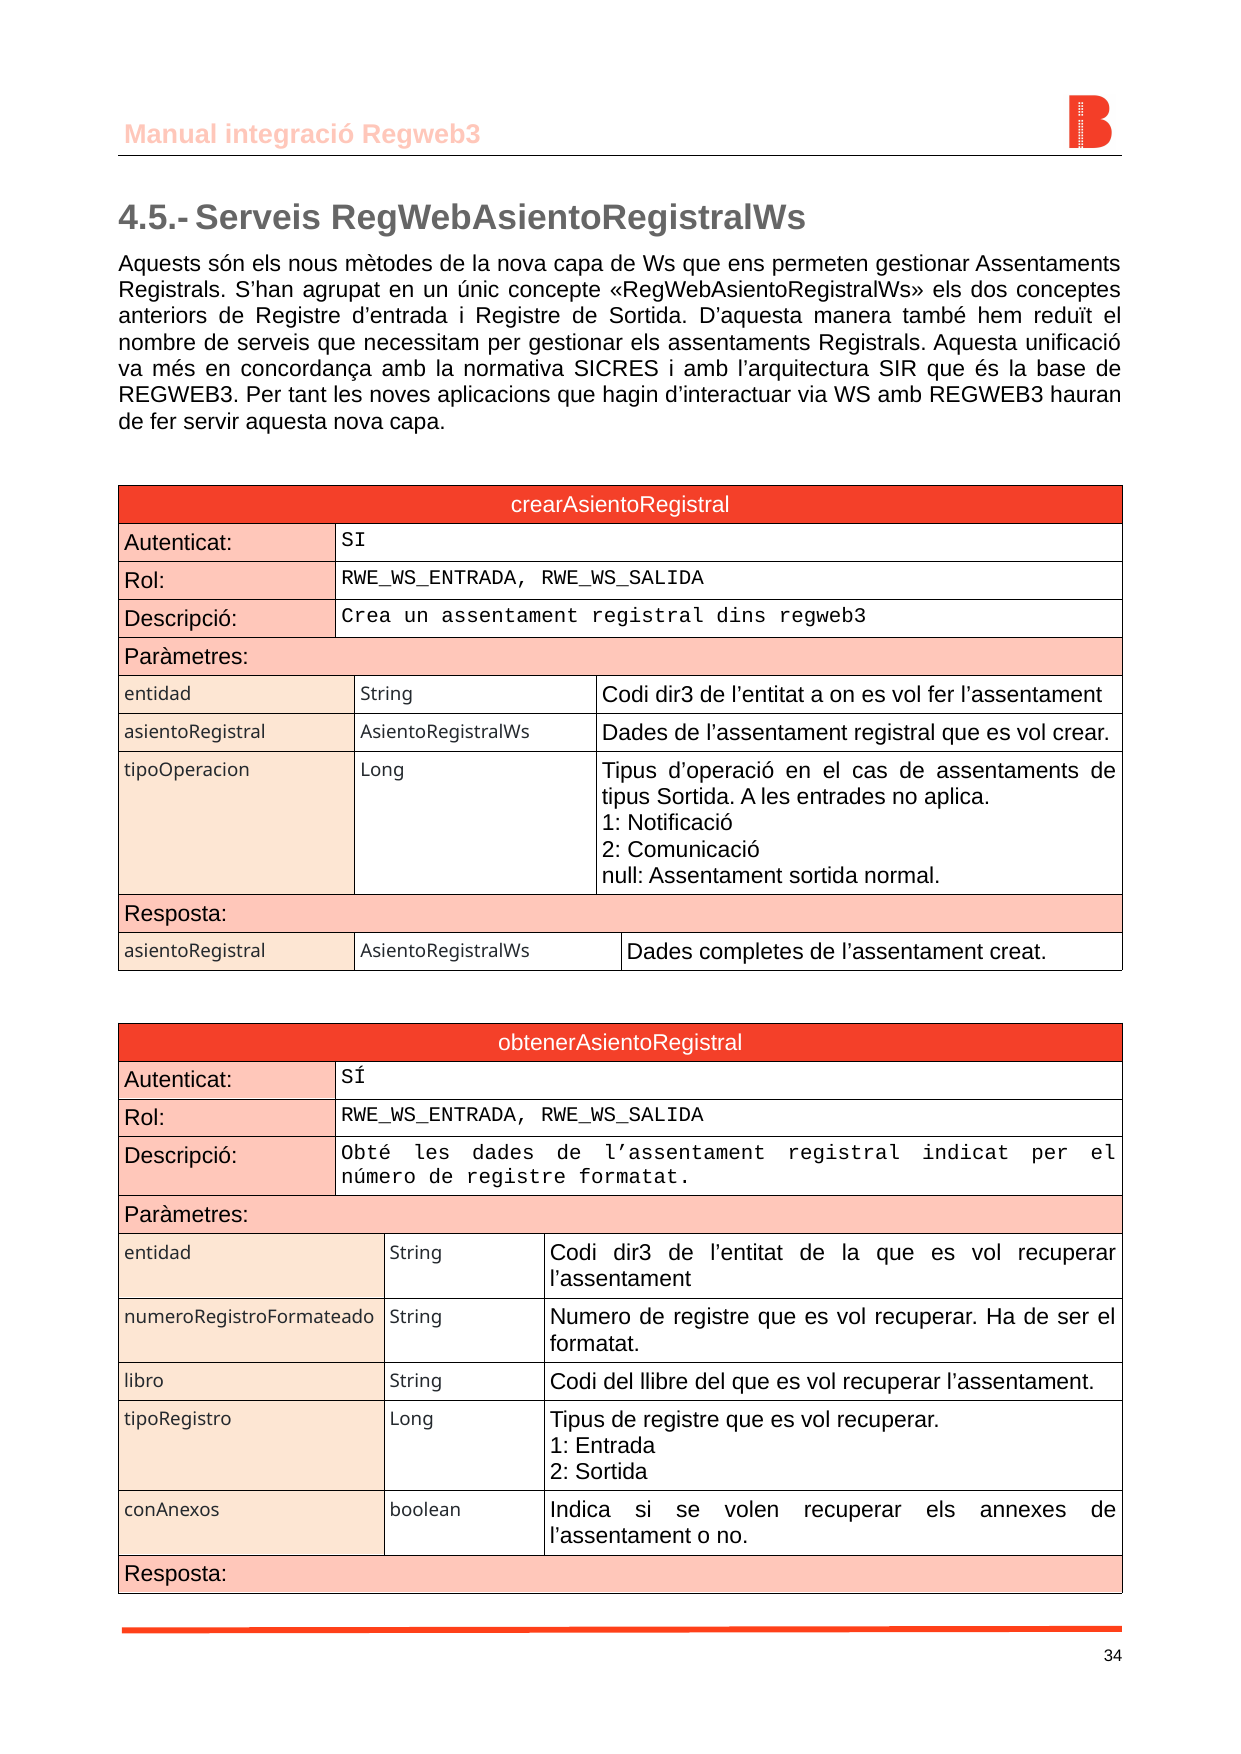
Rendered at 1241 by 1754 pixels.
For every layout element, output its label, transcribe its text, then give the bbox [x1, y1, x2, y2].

table_cell AsientoRegistralWs [355, 714, 596, 751]
table_cell Dades de l’assentament registral que es vol crear. [597, 714, 1122, 751]
table_cell SÍ [336, 1062, 1122, 1098]
table_cell RWE_WS_ENTRADA, RWE_WS_SALIDA [336, 562, 1122, 599]
table_cell Codi del llibre del que es vol recuperar l’assentament. [545, 1363, 1122, 1400]
table_cell String [355, 676, 596, 713]
table_cell Long [355, 752, 596, 894]
table_cell Codi dir3 de l’entitat a on es vol fer l’assentament [597, 676, 1122, 713]
table_cell Autenticat: [119, 1062, 335, 1098]
text Aquests són els nous mètodes de la nova capa de Ws que ens permeten gestionar Assentaments Registrals. S’han agrupat en un únic concepte «RegWebAsientoRegistralWs» els dos conceptes anteriors de Registre d’entrada i Registre de Sortida. D’aquesta manera també hem reduït el nombre de serveis que necessitam per gestionar els assentaments Registrals. Aquesta unificació va més en concordança amb la normativa SICRES i amb l’arquitectura SIR que és la base de REGWEB3. Per tant les noves aplicacions que hagin d’interactuar via WS amb REGWEB3 hauran de fer servir aquesta nova capa. [118, 249, 1122, 434]
table_cell Paràmetres: [119, 638, 1122, 675]
table_cell tipoRegistro [119, 1401, 384, 1490]
picture [1063, 94, 1117, 150]
table_cell asientoRegistral [119, 714, 354, 751]
table_cell boolean [385, 1491, 544, 1554]
table_cell String [385, 1363, 544, 1400]
table_cell asientoRegistral [119, 933, 354, 970]
table_cell Obté les dades de l’assentament registral indicat per el número de registre formatat. [336, 1137, 1122, 1195]
table_cell Numero de registre que es vol recuperar. Ha de ser el formatat. [545, 1299, 1122, 1362]
table_cell Descripció: [119, 1137, 335, 1195]
table_cell Rol: [119, 1100, 335, 1136]
table_cell Tipus d’operació en el cas de assentaments de tipus Sortida. A les entrades no aplica. 1: Notificació 2: Comunicació null: Assentament sortida normal. [597, 752, 1122, 894]
table_cell Resposta: [119, 895, 1122, 932]
table_cell Resposta: [119, 1556, 1122, 1592]
table_cell entidad [119, 676, 354, 713]
table_cell Indica si se volen recuperar els annexes de l’assentament o no. [545, 1491, 1122, 1554]
table_header crearAsientoRegistral [119, 486, 1122, 523]
table_cell Crea un assentament registral dins regweb3 [336, 600, 1122, 637]
table_cell Codi dir3 de l’entitat de la que es vol recuperar l’assentament [545, 1234, 1122, 1297]
table_cell Paràmetres: [119, 1196, 1122, 1233]
table_cell AsientoRegistralWs [355, 933, 621, 970]
table_cell SI [336, 524, 1122, 561]
table_cell Descripció: [119, 600, 335, 637]
subtitle Serveis RegWebAsientoRegistralWs [118, 196, 1122, 237]
table_header obtenerAsientoRegistral [119, 1024, 1122, 1061]
table_cell String [385, 1234, 544, 1297]
table_cell entidad [119, 1234, 384, 1297]
table_cell tipoOperacion [119, 752, 354, 894]
table_cell Dades completes de l’assentament creat. [622, 933, 1122, 970]
table_cell RWE_WS_ENTRADA, RWE_WS_SALIDA [336, 1100, 1122, 1136]
table_cell conAnexos [119, 1491, 384, 1554]
table_cell Rol: [119, 562, 335, 599]
table_cell Long [385, 1401, 544, 1490]
table_cell libro [119, 1363, 384, 1400]
table_cell Tipus de registre que es vol recuperar. 1: Entrada 2: Sortida [545, 1401, 1122, 1490]
table_cell String [385, 1299, 544, 1362]
table_cell Autenticat: [119, 524, 335, 561]
table_cell numeroRegistroFormateado [119, 1299, 384, 1362]
